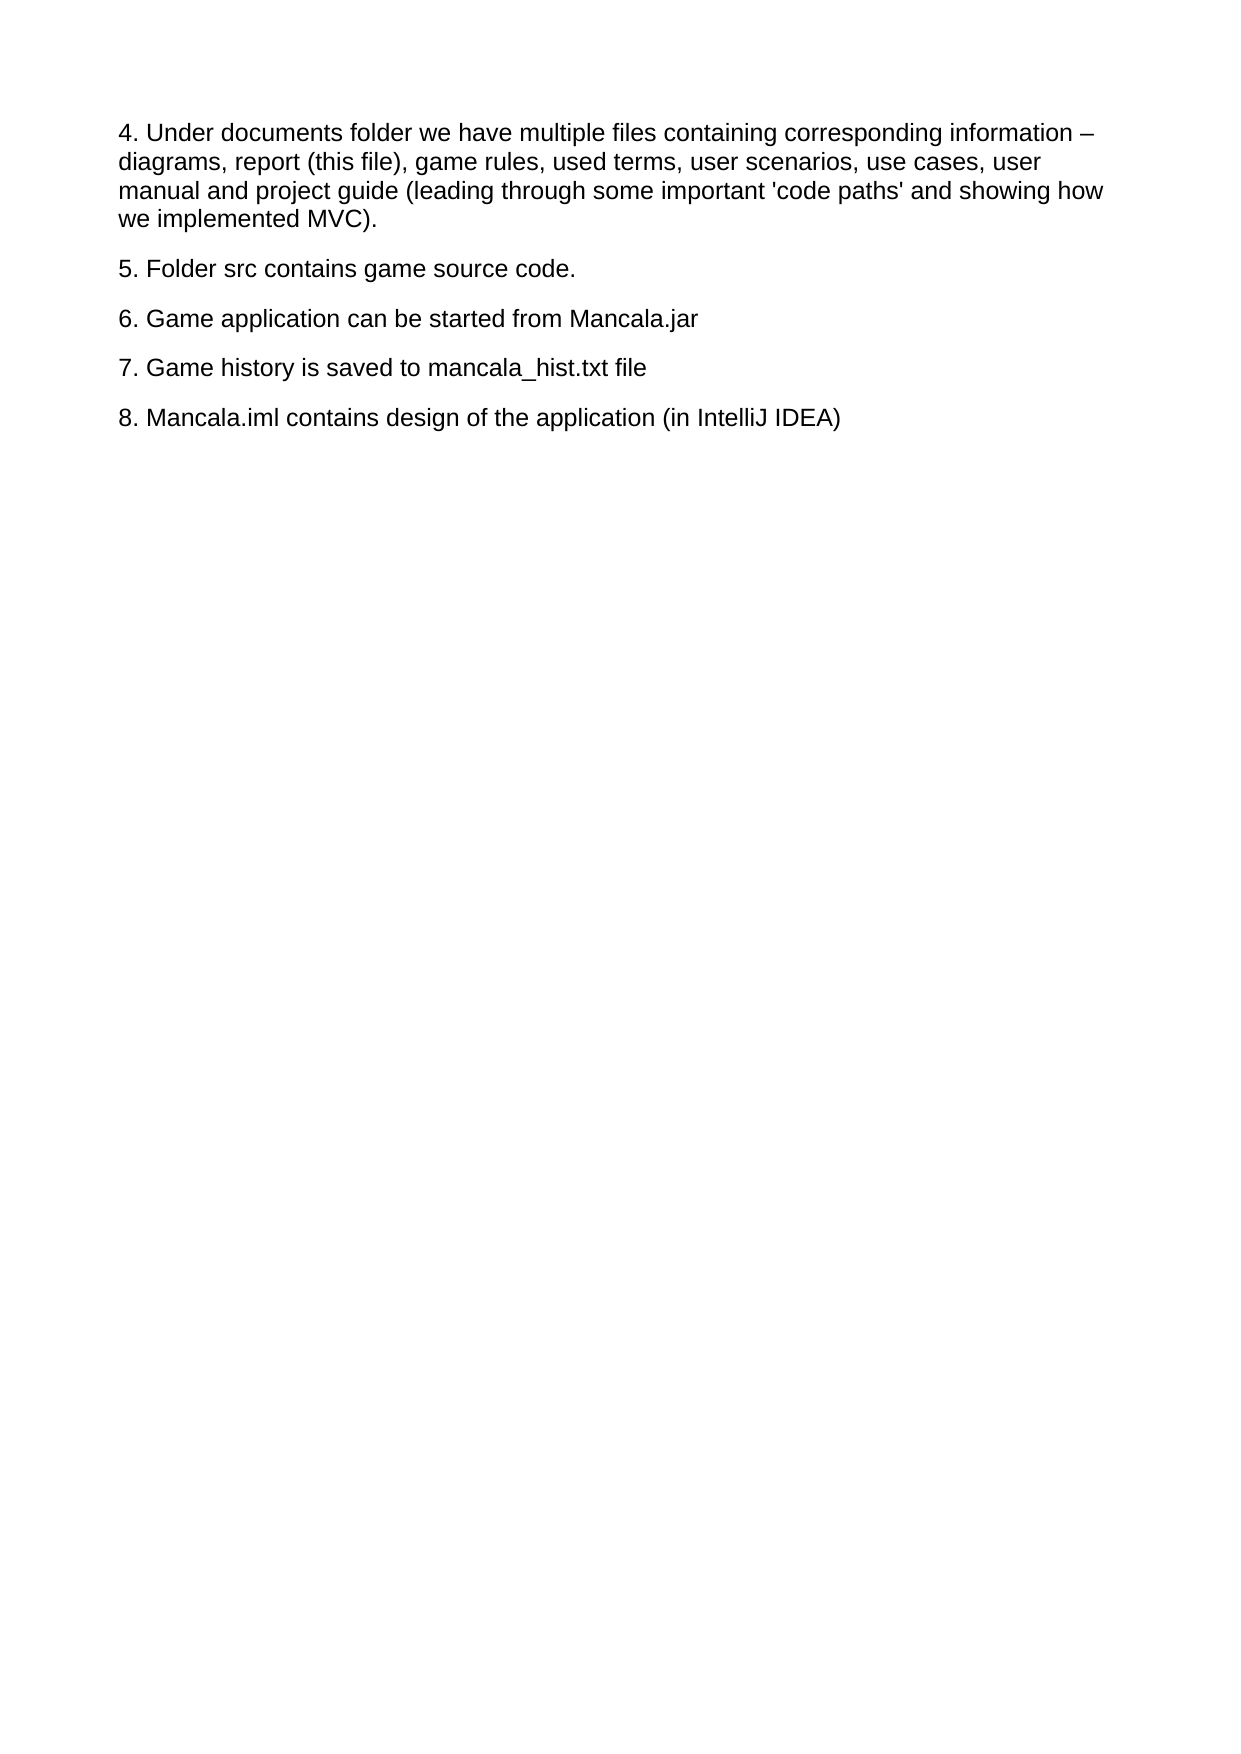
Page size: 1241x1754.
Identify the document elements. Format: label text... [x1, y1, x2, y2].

text 4. Under documents folder we have multiple files containing corresponding information – diagrams, report (this file), game rules, used terms, user scenarios, use cases, user manual and project guide (leading through some important 'code paths' and showing how we implemented MVC). [118, 118, 1122, 233]
text 6. Game application can be started from Mancala.jar [118, 303, 1122, 332]
text 7. Game history is saved to mancala_hist.txt file [118, 353, 1122, 382]
text 8. Mancala.iml contains design of the application (in IntelliJ IDEA) [118, 403, 1122, 431]
text 5. Folder src contains game source code. [118, 254, 1122, 283]
